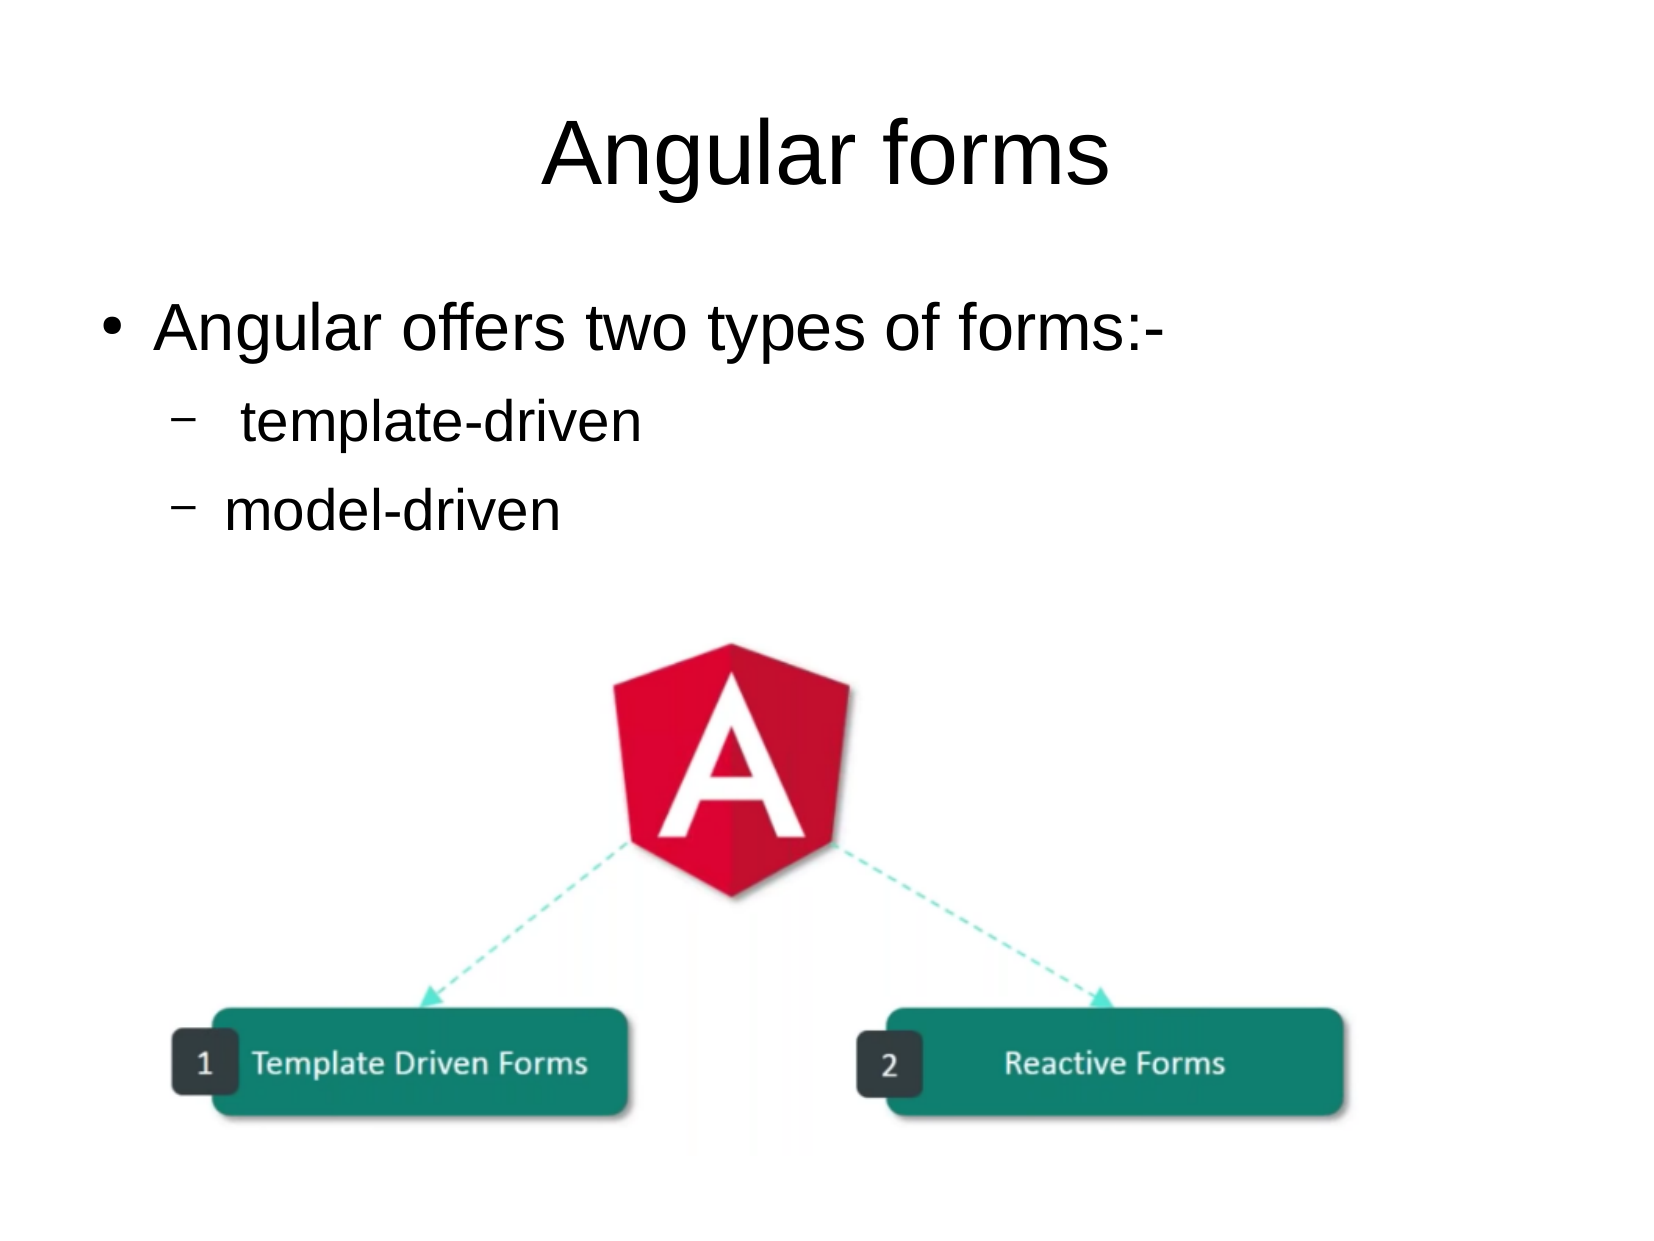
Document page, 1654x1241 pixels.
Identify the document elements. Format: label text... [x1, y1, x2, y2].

list Angular offers two types of forms:- template-driven model-driven [82, 290, 1571, 1010]
title Angular forms [82, 49, 1571, 257]
picture [165, 602, 1424, 1156]
